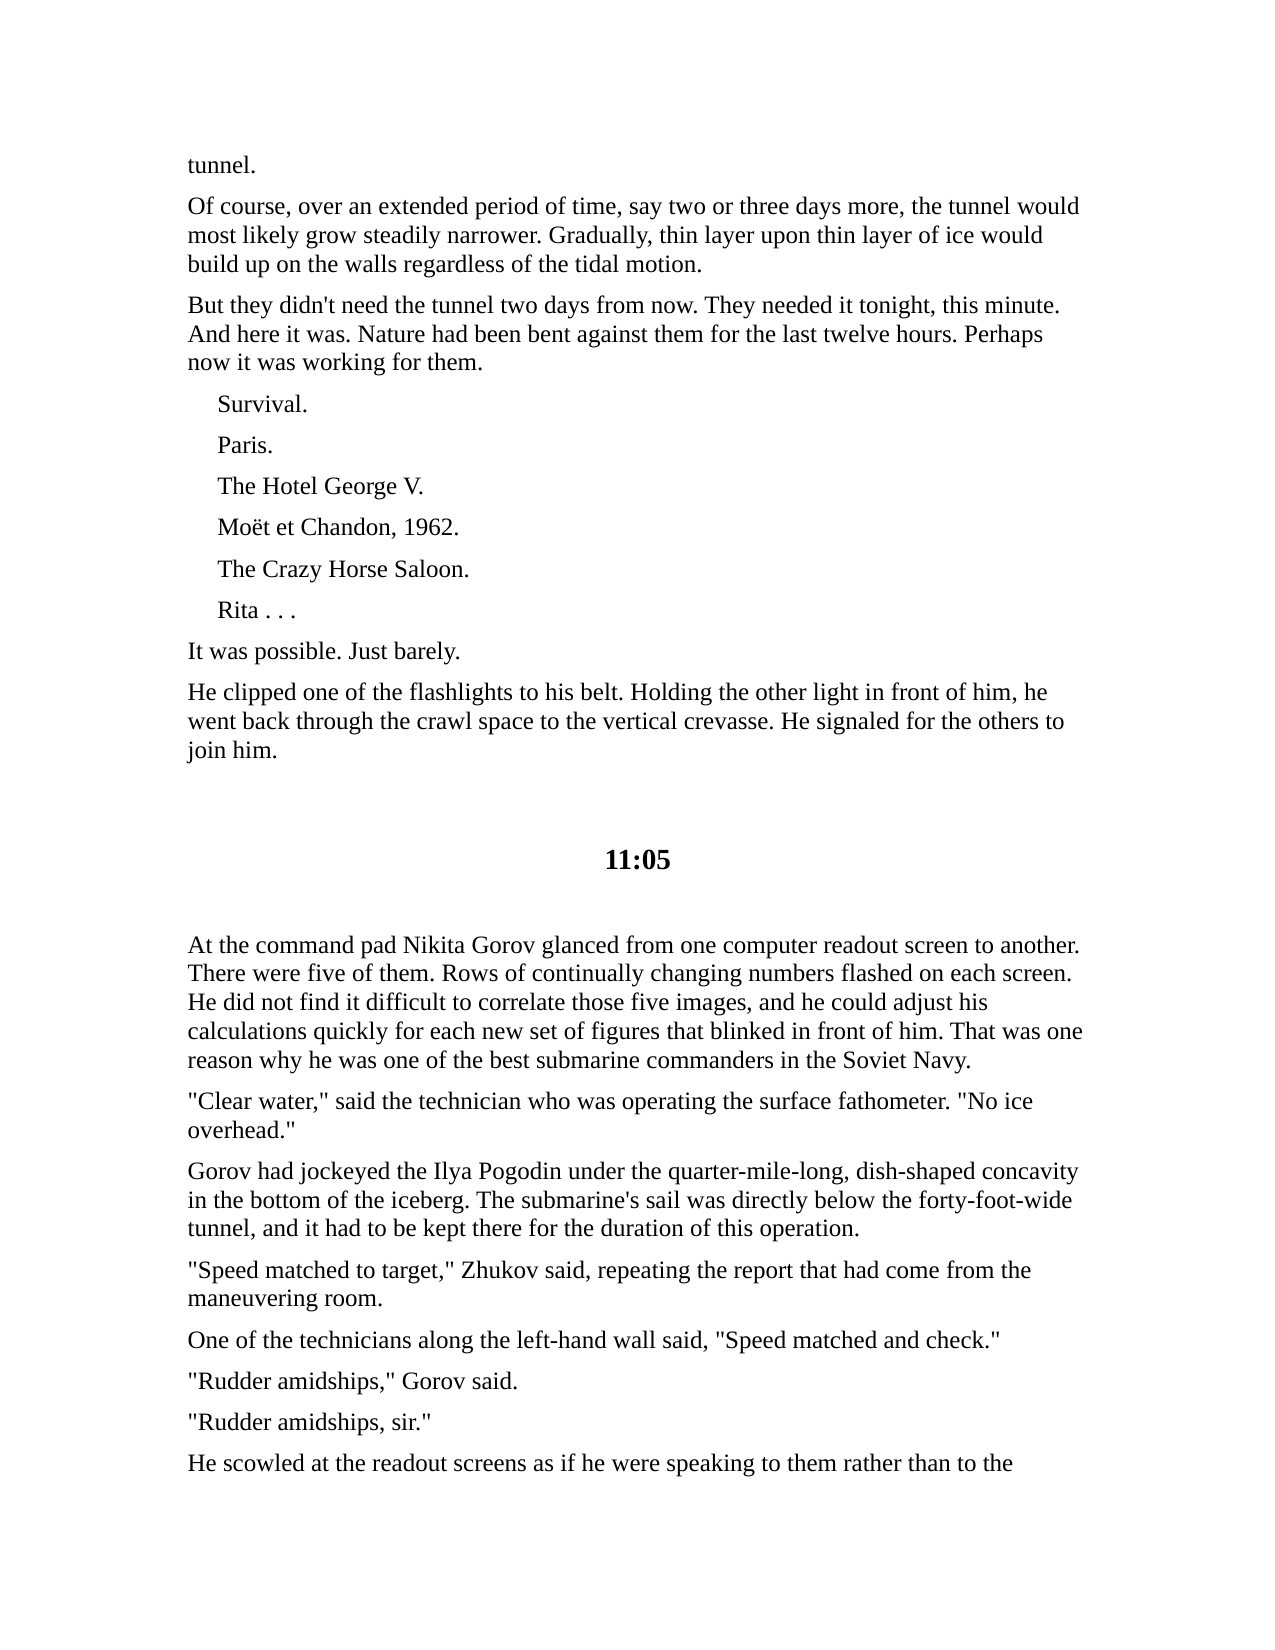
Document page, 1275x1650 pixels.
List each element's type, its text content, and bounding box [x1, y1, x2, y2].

text He clipped one of the flashlights to his belt. Holding the other light in front of him, he went back through the crawl space to the vertical crevasse. He signaled for the others to join him. [187, 677, 1087, 764]
text Paris. [187, 430, 1087, 459]
text Gorov had jockeyed the Ilya Pogodin under the quarter-mile-long, dish-shaped concavity in the bottom of the iceberg. The submarine's sail was directly below the forty-foot-wide tunnel, and it had to be kept there for the duration of this operation. [187, 1156, 1087, 1242]
text "Rudder amidships, sir." [187, 1407, 1087, 1436]
text Of course, over an extended period of time, say two or three days more, the tunnel would most likely grow steadily narrower. Gradually, thin layer upon thin layer of ice would build up on the walls regardless of the tidal motion. [187, 191, 1087, 277]
text "Clear water," said the technician who was operating the surface fathometer. "No ice overhead." [187, 1086, 1087, 1143]
text At the command pad Nikita Gorov glanced from one computer readout screen to another. There were five of them. Rows of continually changing numbers flashed on each screen. He did not find it difficult to correlate those five images, and he could adjust his calculations quickly for each new set of figures that blinked in front of him. That was one reason why he was one of the best submarine commanders in the Soviet Navy. [187, 930, 1087, 1073]
text Survival. [187, 389, 1087, 417]
text But they didn't need the tunnel two days from now. They needed it tonight, this minute. And here it was. Nature had been bent against them for the last twelve hours. Perhaps now it was working for them. [187, 290, 1087, 376]
text It was possible. Just barely. [187, 636, 1087, 665]
text "Speed matched to target," Zhukov said, repeating the report that had come from the maneuvering room. [187, 1255, 1087, 1312]
text "Rudder amidships," Gorov said. [187, 1366, 1087, 1395]
text The Hotel George V. [187, 471, 1087, 500]
text Rita . . . [187, 595, 1087, 624]
text One of the technicians along the left-hand wall said, "Speed matched and check." [187, 1325, 1087, 1353]
text Moët et Chandon, 1962. [187, 512, 1087, 541]
text tunnel. [187, 150, 1087, 179]
subtitle 11:05 [187, 842, 1087, 876]
text He scowled at the readout screens as if he were speaking to them rather than to the [187, 1448, 1087, 1477]
text The Crazy Horse Saloon. [187, 554, 1087, 582]
